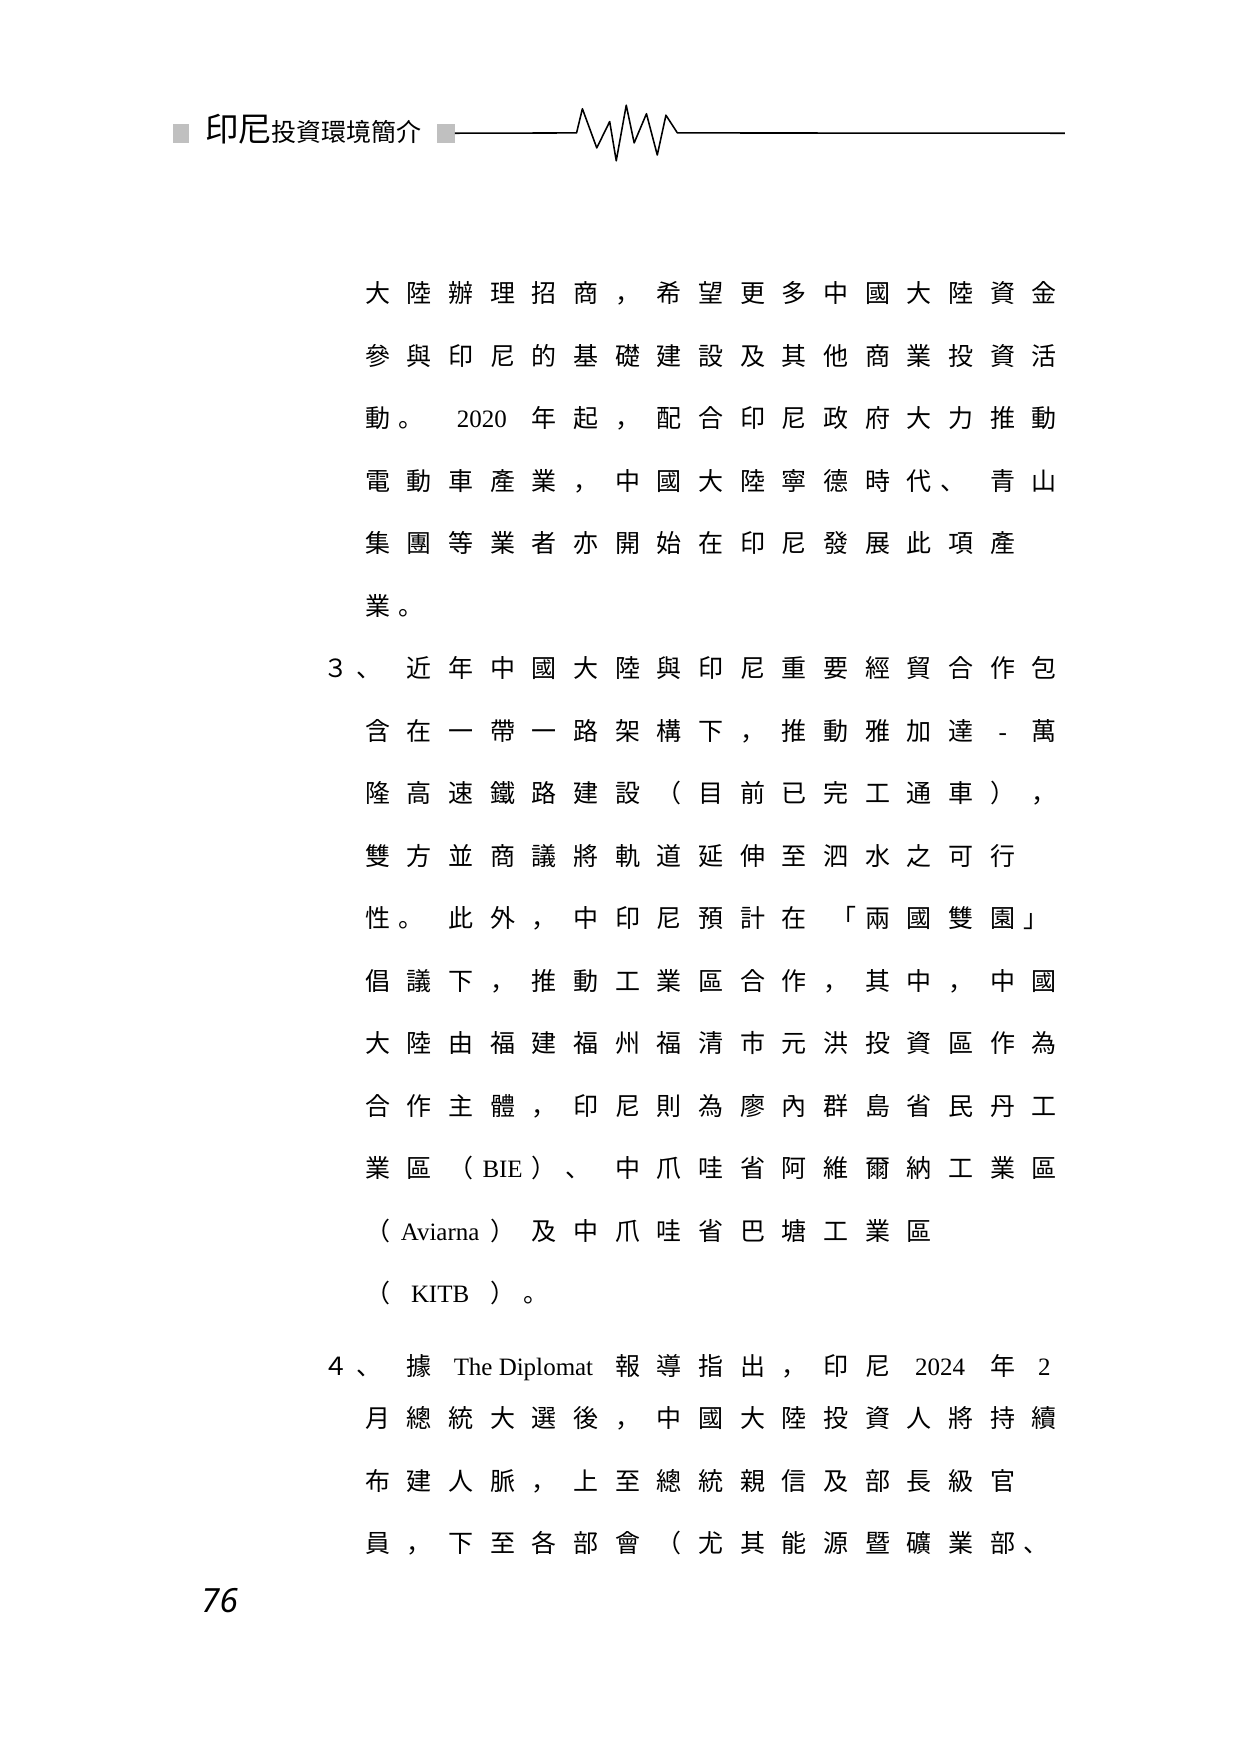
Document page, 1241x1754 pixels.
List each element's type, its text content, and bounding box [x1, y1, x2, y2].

text 大陸辦理招商，希望更多中國大陸資金參與印尼的基礎建設及其他商業投資活動。2020年起，配合印尼政府大力推動電動車產業，中國大陸寧德時代、青山集團等業者亦開始在印尼發展此項產業。 [288, 250, 1065, 625]
text ４、據The Diplomat報導指出，印尼2024年2月總統大選後，中國大陸投資人將持續布建人脈，上至總統親信及部長級官員，下至各部會（尤其能源暨礦業部、 [288, 1313, 1065, 1563]
text ３、近年中國大陸與印尼重要經貿合作包含在一帶一路架構下，推動雅加達-萬隆高速鐵路建設（目前已完工通車），雙方並商議將軌道延伸至泗水之可行性。此外，中印尼預計在「兩國雙園」倡議下，推動工業區合作，其中，中國大陸由福建福州福清市元洪投資區作為合作主體，印尼則為廖內群島省民丹工業區（BIE）、中爪哇省阿維爾納工業區（Aviarna）及中爪哇省巴塘工業區（KITB）。 [288, 625, 1065, 1313]
